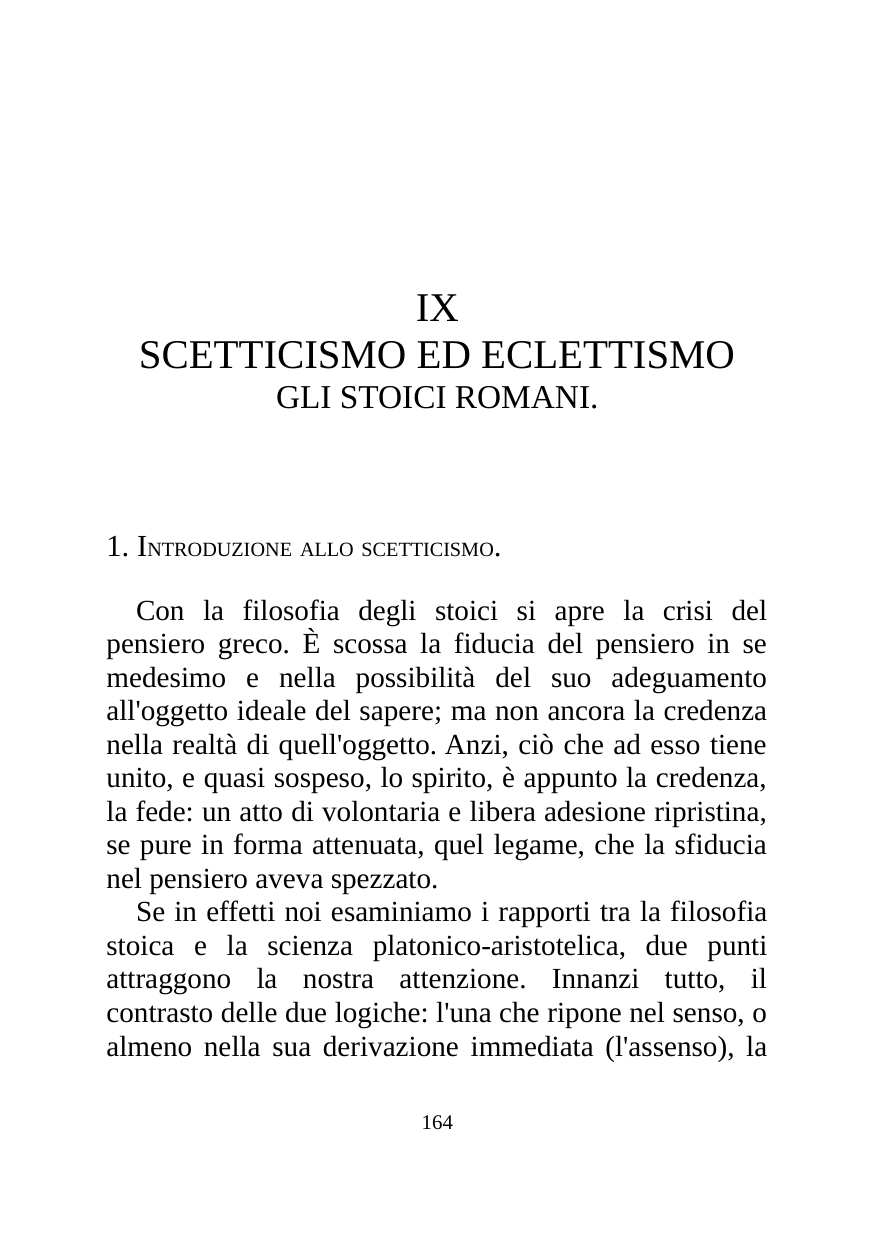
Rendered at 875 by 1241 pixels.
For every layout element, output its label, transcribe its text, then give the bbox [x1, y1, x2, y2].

text Con la filosofia degli stoici si apre la crisi del pensiero greco. È scossa la fiducia del pensiero in se medesimo e nella possibilità del suo adeguamento all'oggetto ideale del sapere; ma non ancora la credenza nella realtà di quell'oggetto. Anzi, ciò che ad esso tiene unito, e quasi sospeso, lo spirito, è appunto la credenza, la fede: un atto di volontaria e libera adesione ripristina, se pure in forma attenuata, quel legame, che la sfiducia nel pensiero aveva spezzato. [106, 593, 768, 894]
subtitle 1. Introduzione allo scetticismo. [106, 528, 768, 563]
text Se in effetti noi esaminiamo i rapporti tra la filosofia stoica e la scienza platonico-aristotelica, due punti attraggono la nostra attenzione. Innanzi tutto, il contrasto delle due logiche: l'una che ripone nel senso, o almeno nella sua derivazione immediata (l'assenso), la [106, 894, 768, 1062]
subtitle IX SCETTICISMO ED ECLETTISMO GLI STOICI ROMANI. [106, 283, 768, 416]
